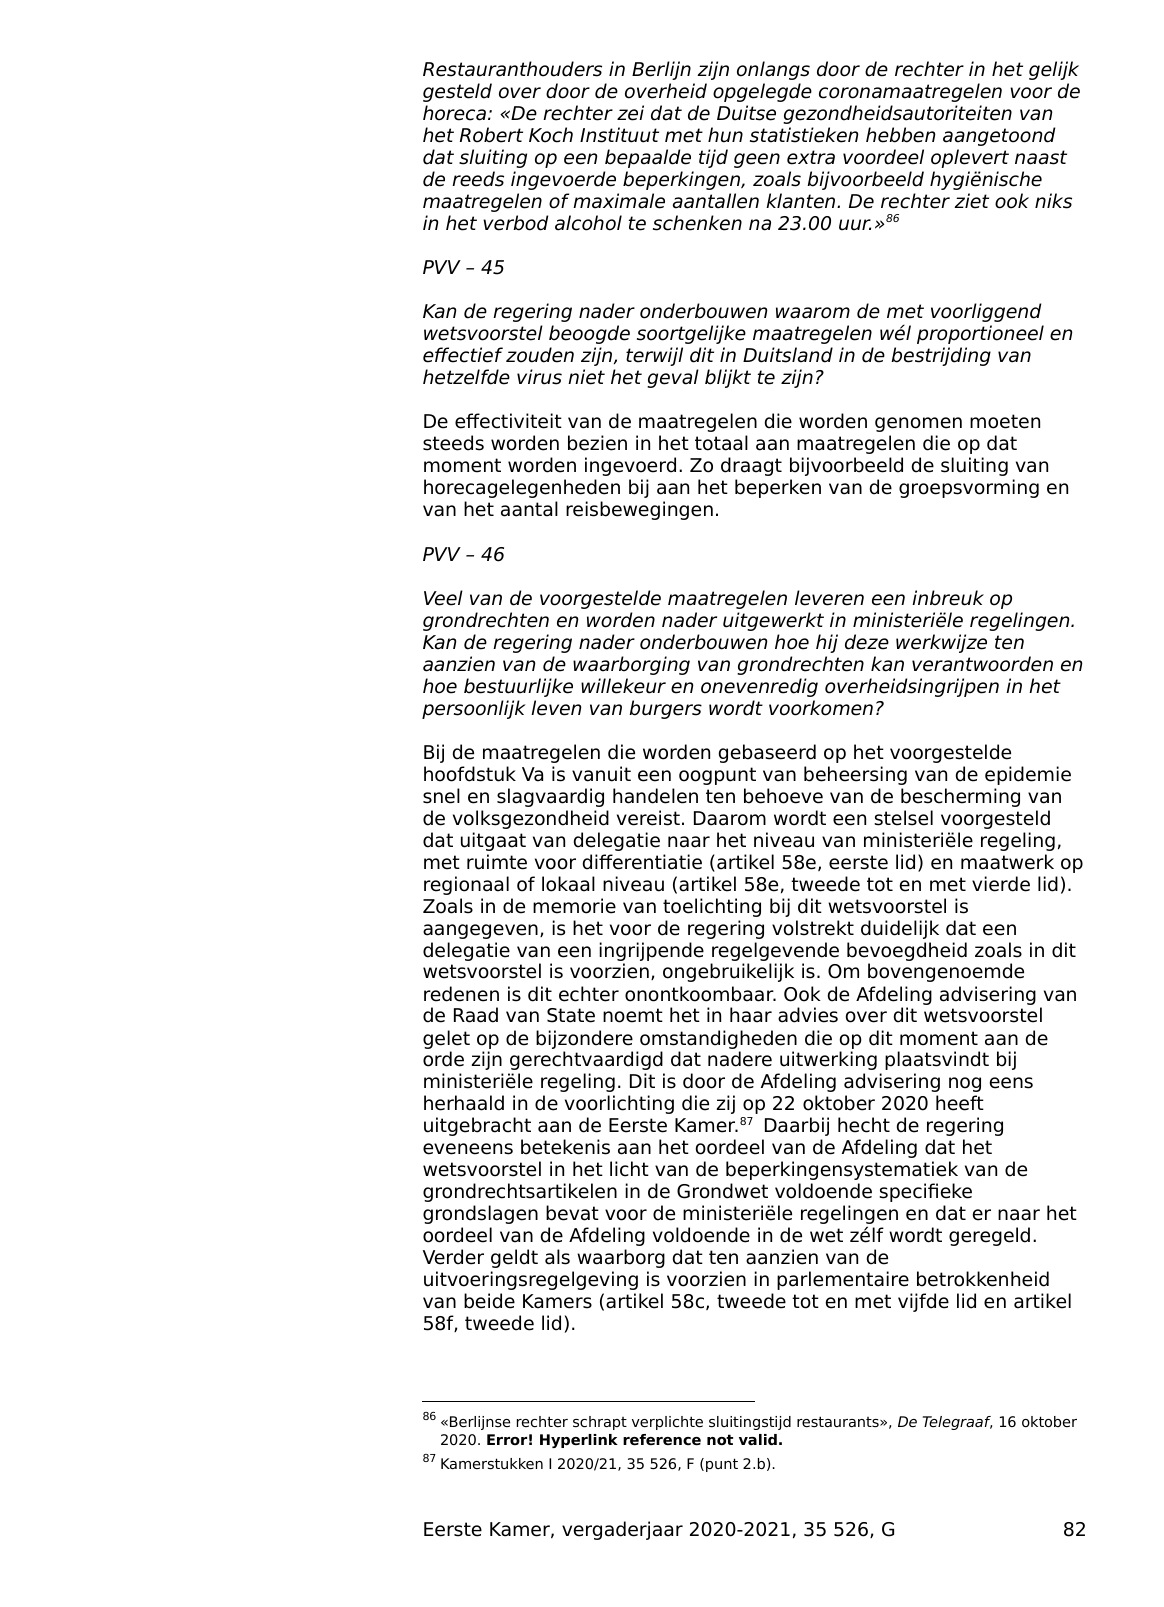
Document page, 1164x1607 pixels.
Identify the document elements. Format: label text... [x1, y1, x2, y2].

text Kamerstukken I 2020/21, 35 526, F (punt 2.b). [422, 1452, 1087, 1474]
text Bij de maatregelen die worden gebaseerd op het voorgestelde hoofdstuk Va is vanuit een oogpunt van beheersing van de epidemie snel en slagvaardig handelen ten behoeve van de bescherming van de volksgezondheid vereist. Daarom wordt een stelsel voorgesteld dat uitgaat van delegatie naar het niveau van ministeriële regeling, met ruimte voor differentiatie (artikel 58e, eerste lid) en maatwerk op regionaal of lokaal niveau (artikel 58e, tweede tot en met vierde lid). Zoals in de memorie van toelichting bij dit wetsvoorstel is aangegeven, is het voor de regering volstrekt duidelijk dat een delegatie van een ingrijpende regelgevende bevoegdheid zoals in dit wetsvoorstel is voorzien, ongebruikelijk is. Om bovengenoemde redenen is dit echter onontkoombaar. Ook de Afdeling advisering van de Raad van State noemt het in haar advies over dit wetsvoorstel gelet op de bijzondere omstandigheden die op dit moment aan de orde zijn gerechtvaardigd dat nadere uitwerking plaatsvindt bij ministeriële regeling. Dit is door de Afdeling advisering nog eens herhaald in de voorlichting die zij op 22 oktober 2020 heeft uitgebracht aan de Eerste Kamer. Daarbij hecht de regering eveneens betekenis aan het oordeel van de Afdeling dat het wetsvoorstel in het licht van de beperkingensystematiek van de grondrechtsartikelen in de Grondwet voldoende specifieke grondslagen bevat voor de ministeriële regelingen en dat er naar het oordeel van de Afdeling voldoende in de wet zélf wordt geregeld. Verder geldt als waarborg dat ten aanzien van de uitvoeringsregelgeving is voorzien in parlementaire betrokkenheid van beide Kamers (artikel 58c, tweede tot en met vijfde lid en artikel 58f, tweede lid). [422, 742, 1087, 1335]
text «Berlijnse rechter schrapt verplichte sluitingstijd restaurants», De Telegraaf, 16 oktober 2020. Error! Hyperlink reference not valid. [422, 1410, 1087, 1449]
text Kan de regering nader onderbouwen waarom de met voorliggend wetsvoorstel beoogde soortgelijke maatregelen wél proportioneel en effectief zouden zijn, terwijl dit in Duitsland in de bestrijding van hetzelfde virus niet het geval blijkt te zijn? [422, 301, 1087, 389]
subtitle PVV – 46 [422, 543, 1087, 565]
text De effectiviteit van de maatregelen die worden genomen moeten steeds worden bezien in het totaal aan maatregelen die op dat moment worden ingevoerd. Zo draagt bijvoorbeeld de sluiting van horecagelegenheden bij aan het beperken van de groepsvorming en van het aantal reisbewegingen. [422, 411, 1087, 521]
text Restauranthouders in Berlijn zijn onlangs door de rechter in het gelijk gesteld over door de overheid opgelegde coronamaatregelen voor de horeca: «De rechter zei dat de Duitse gezondheidsautoriteiten van het Robert Koch Instituut met hun statistieken hebben aangetoond dat sluiting op een bepaalde tijd geen extra voordeel oplevert naast de reeds ingevoerde beperkingen, zoals bijvoorbeeld hygiënische maatregelen of maximale aantallen klanten. De rechter ziet ook niks in het verbod alcohol te schenken na 23.00 uur.» [422, 59, 1087, 235]
subtitle PVV – 45 [422, 257, 1087, 279]
text Veel van de voorgestelde maatregelen leveren een inbreuk op grondrechten en worden nader uitgewerkt in ministeriële regelingen. Kan de regering nader onderbouwen hoe hij deze werkwijze ten aanzien van de waarborging van grondrechten kan verantwoorden en hoe bestuurlijke willekeur en onevenredig overheidsingrijpen in het persoonlijk leven van burgers wordt voorkomen? [422, 588, 1087, 719]
